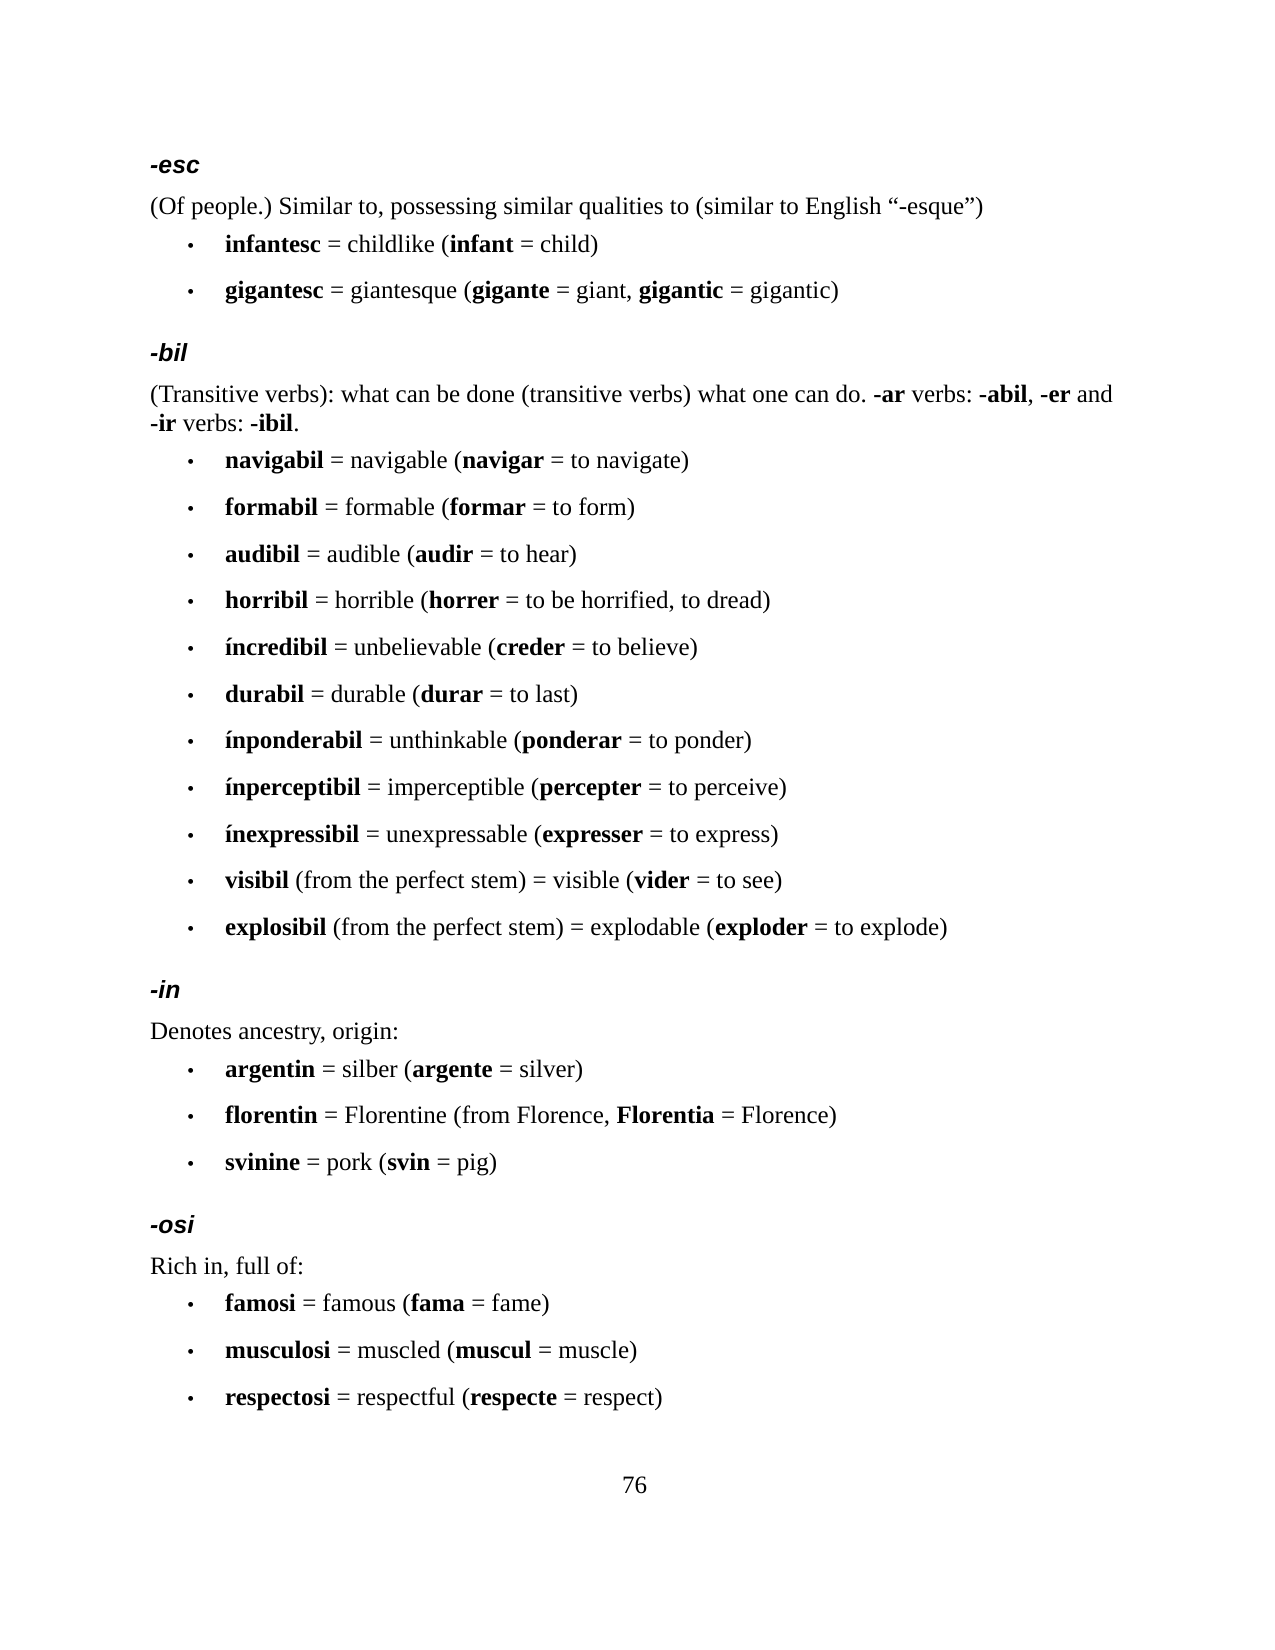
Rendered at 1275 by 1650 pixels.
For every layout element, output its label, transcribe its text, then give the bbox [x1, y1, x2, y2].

text (Of people.) Similar to, possessing similar qualities to (similar to English “-esque”) [150, 191, 1125, 220]
text (Transitive verbs): what can be done (transitive verbs) what one can do. -ar verbs: -abil, -er and -ir verbs: -ibil. [150, 379, 1125, 437]
list ínperceptibil = imperceptible (percepter = to perceive) [187, 772, 1125, 801]
subtitle -bil [150, 338, 1125, 367]
list argentin = silber (argente = silver) [187, 1054, 1125, 1082]
list svinine = pork (svin = pig) [187, 1147, 1125, 1176]
list ínponderabil = unthinkable (ponderar = to ponder) [187, 726, 1125, 754]
subtitle -in [150, 975, 1125, 1003]
list visibil (from the perfect stem) = visible (vider = to see) [187, 866, 1125, 894]
list formabil = formable (formar = to form) [187, 492, 1125, 521]
list infantesc = childlike (infant = child) [187, 229, 1125, 257]
list íncredibil = unbelievable (creder = to believe) [187, 632, 1125, 661]
list ínexpressibil = unexpressable (expresser = to express) [187, 819, 1125, 848]
list horribil = horrible (horrer = to be horrified, to dread) [187, 586, 1125, 614]
subtitle -osi [150, 1210, 1125, 1238]
list explosibil (from the perfect stem) = explodable (exploder = to explode) [187, 912, 1125, 941]
list musculosi = muscled (muscul = muscle) [187, 1335, 1125, 1364]
list audibil = audible (audir = to hear) [187, 539, 1125, 568]
list navigabil = navigable (navigar = to navigate) [187, 446, 1125, 474]
text Rich in, full of: [150, 1251, 1125, 1279]
list respectosi = respectful (respecte = respect) [187, 1382, 1125, 1411]
list famosi = famous (fama = fame) [187, 1288, 1125, 1317]
text Denotes ancestry, origin: [150, 1016, 1125, 1045]
list florentin = Florentine (from Florence, Florentia = Florence) [187, 1100, 1125, 1129]
subtitle -esc [150, 150, 1125, 178]
list gigantesc = giantesque (gigante = giant, gigantic = gigantic) [187, 275, 1125, 304]
list durabil = durable (durar = to last) [187, 679, 1125, 708]
